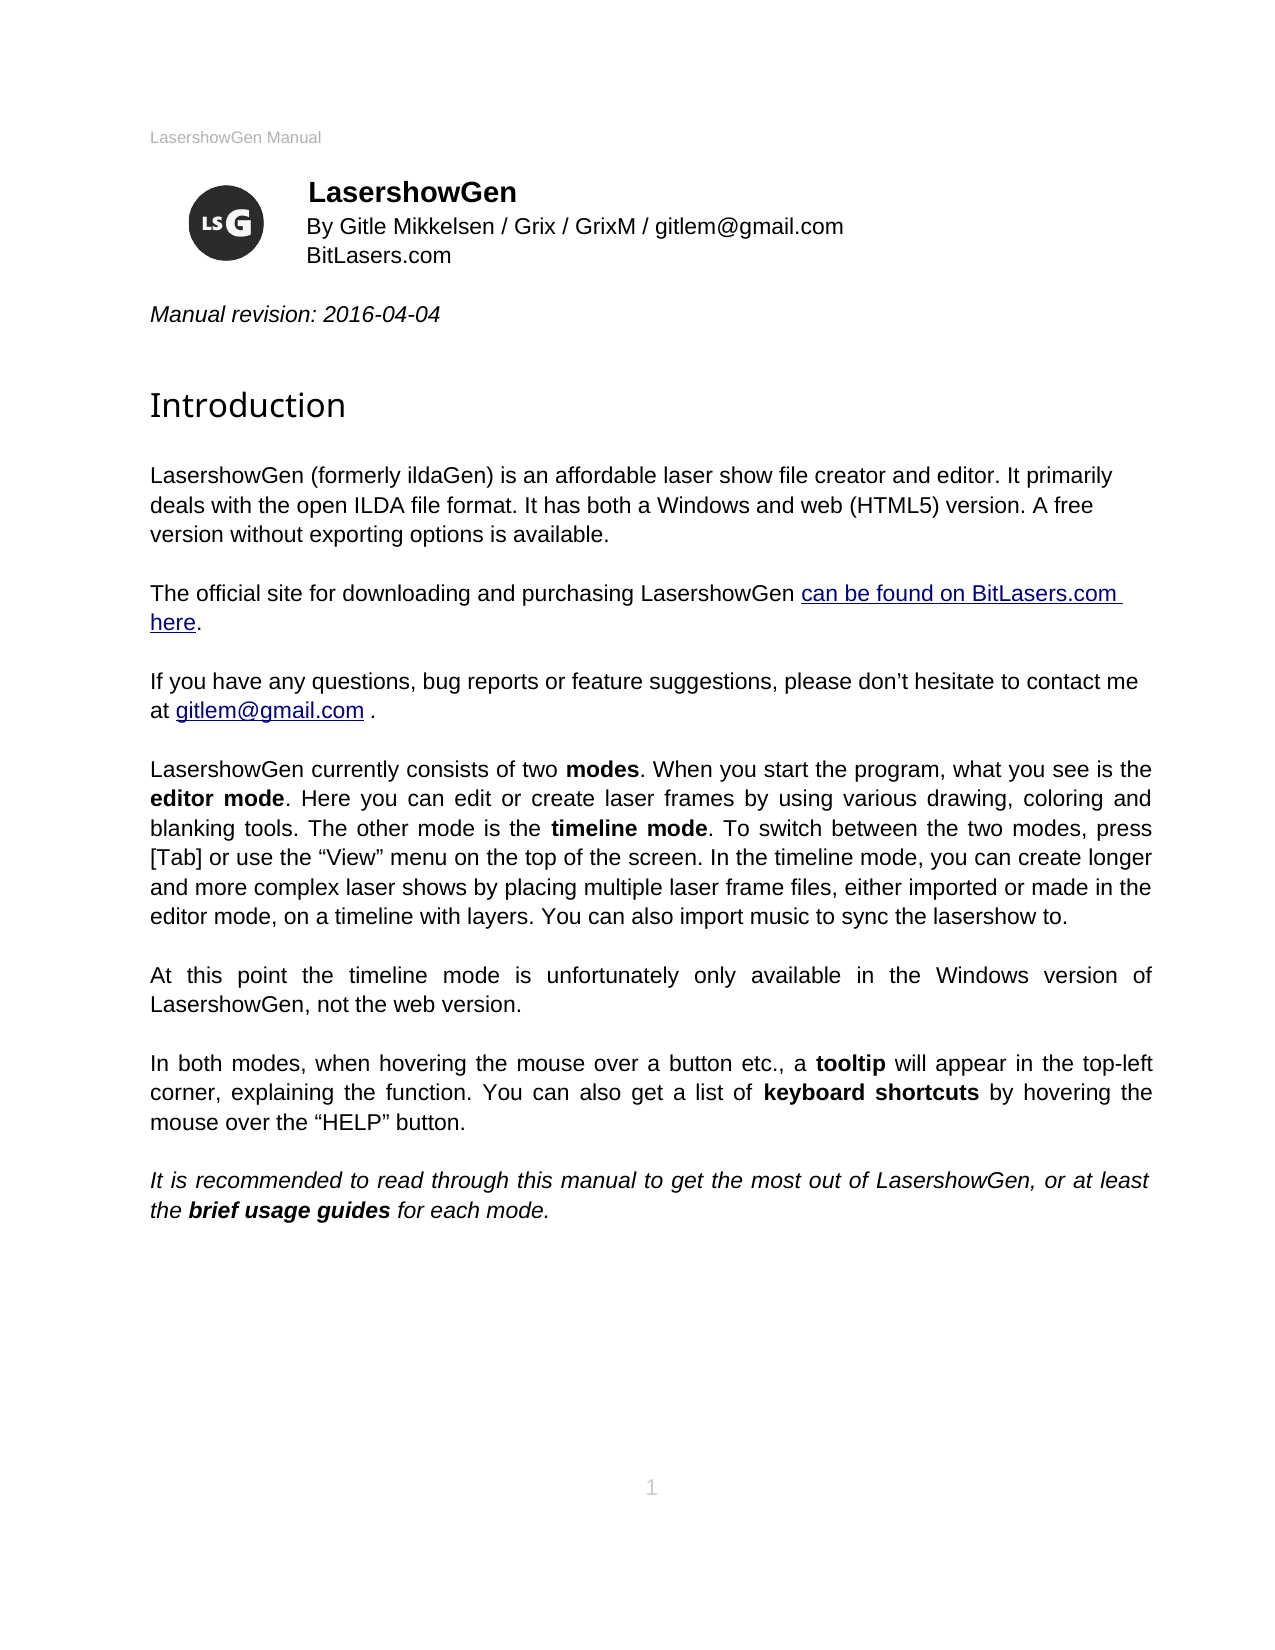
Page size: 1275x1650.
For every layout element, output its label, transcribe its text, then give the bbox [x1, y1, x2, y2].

text If you have any questions, bug reports or feature suggestions, please don’t hesitate to contact me at gitlem@gmail.com . [150, 668, 1153, 723]
text LasershowGen [150, 176, 1153, 209]
text LasershowGen (formerly ildaGen) is an affordable laser show file creator and editor. It primarily deals with the open ILDA file format. It has both a Windows and web (HTML5) version. A free version without exporting options is available. [150, 463, 1153, 547]
subtitle Introduction [150, 381, 1153, 427]
text BitLasers.com [150, 243, 1153, 269]
text It is recommended to read through this manual to get the most out of LasershowGen, or at least the brief usage guides for each mode. [150, 1168, 1153, 1223]
text In both modes, when hovering the mouse over a button etc., a tooltip will appear in the top-left corner, explaining the function. You can also get a list of keyboard shortcuts by hovering the mouse over the “HELP” button. [150, 1050, 1153, 1135]
text LasershowGen currently consists of two modes. When you start the program, what you see is the editor mode. Here you can edit or create laser frames by using various drawing, coloring and blanking tools. The other mode is the timeline mode. To switch between the two modes, press [Tab] or use the “View” menu on the top of the screen. In the timeline mode, you can create longer and more complex laser shows by placing multiple laser frame files, either imported or made in the editor mode, on a timeline with layers. You can also import music to sync the lasershow to. [150, 757, 1153, 929]
text At this point the timeline mode is unfortunately only available in the Windows version of LasershowGen, not the web version. [150, 962, 1153, 1017]
text By Gitle Mikkelsen / Grix / GrixM / gitlem@gmail.com [264, 214, 1153, 239]
text The official site for downloading and purchasing LasershowGen can be found on BitLasers.com here. [150, 580, 1153, 635]
text Manual revision: 2016-04-04 [150, 302, 1153, 327]
picture [188, 185, 264, 261]
